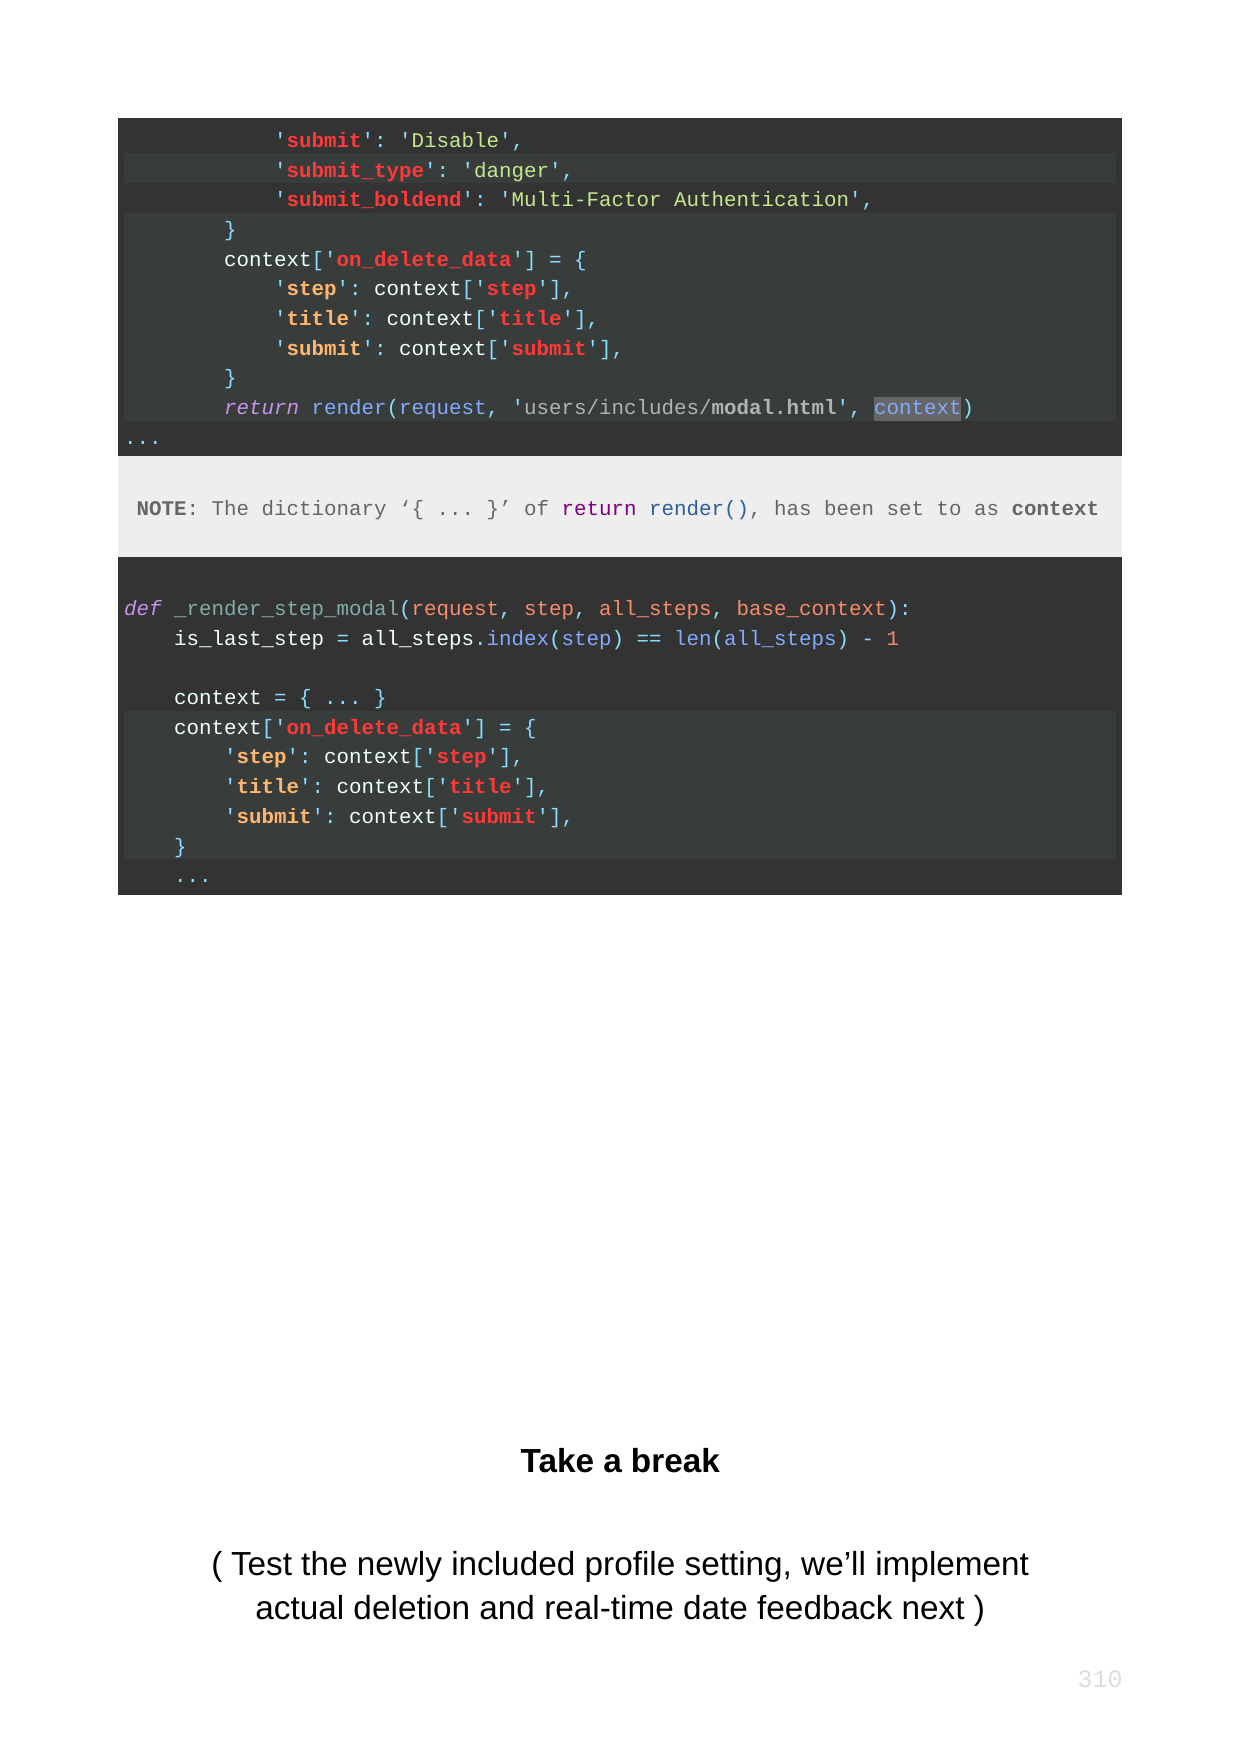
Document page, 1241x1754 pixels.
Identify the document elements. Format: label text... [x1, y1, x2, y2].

table_cell def _render_step_modal(request, step, all_steps, base_context): is_last_step = all_steps.index(step) == len(all_steps) - 1 context = { ... } context['on_delete_data'] = { 'step': context['step'], 'title': context['title'], 'submit': context['submit'], } ... [118, 557, 1122, 895]
table_cell 'submit': 'Disable', 'submit_type': 'danger', 'submit_boldend': 'Multi-Factor Authentication', } context['on_delete_data'] = { 'step': context['step'], 'title': context['title'], 'submit': context['submit'], } return render(request, 'users/includes/modal.html', context) ... [118, 118, 1122, 456]
text ( Test the newly included profile setting, we’ll implement actual deletion and real-time date feedback next ) [118, 1500, 1122, 1626]
text Take a break [118, 1441, 1122, 1479]
table_cell NOTE: The dictionary ‘{ ... }’ of return render(), has been set to as context [118, 456, 1122, 557]
